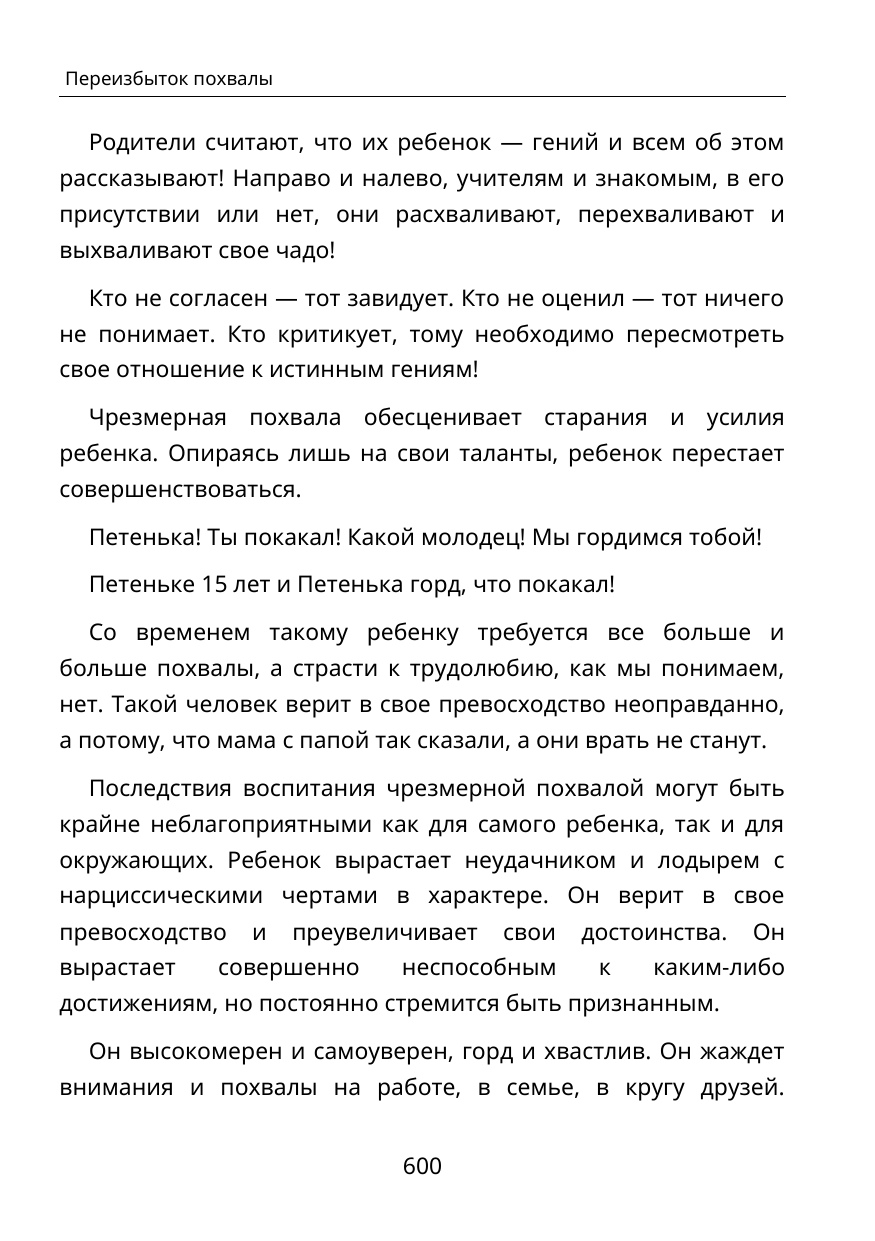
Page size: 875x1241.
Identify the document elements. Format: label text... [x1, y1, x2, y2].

text Чрезмерная похвала обесценивает старания и усилия ребенка. Опираясь лишь на свои таланты, ребенок перестает совершенствоваться. [59, 401, 786, 504]
text Он высокомерен и самоуверен, горд и хвастлив. Он жаждет внимания и похвалы на работе, в семье, в кругу друзей. [59, 1035, 786, 1102]
text Кто не согласен — тот завидует. Кто не оценил — тот ничего не понимает. Кто критикует, тому необходимо пересмотреть свое отношение к истинным гениям! [59, 282, 786, 385]
text Родители считают, что их ребенок — гений и всем об этом рассказывают! Направо и налево, учителям и знакомым, в его присутствии или нет, они расхваливают, перехваливают и выхваливают свое чадо! [59, 126, 786, 265]
text Петеньке 15 лет и Петенька горд, что покакал! [59, 568, 786, 600]
text Со временем такому ребенку требуется все больше и больше похвалы, а страсти к трудолюбию, как мы понимаем, нет. Такой человек верит в свое превосходство неоправданно, а потому, что мама с папой так сказали, а они врать не станут. [59, 616, 786, 755]
text Последствия воспитания чрезмерной похвалой могут быть крайне неблагоприятными как для самого ребенка, так и для окружающих. Ребенок вырастает неудачником и лодырем с нарциссическими чертами в характере. Он верит в свое превосходство и преувеличивает свои достоинства. Он вырастает совершенно неспособным к каким-либо достижениям, но постоянно стремится быть признанным. [59, 772, 786, 1018]
text Петенька! Ты покакал! Какой молодец! Мы гордимся тобой! [59, 521, 786, 552]
